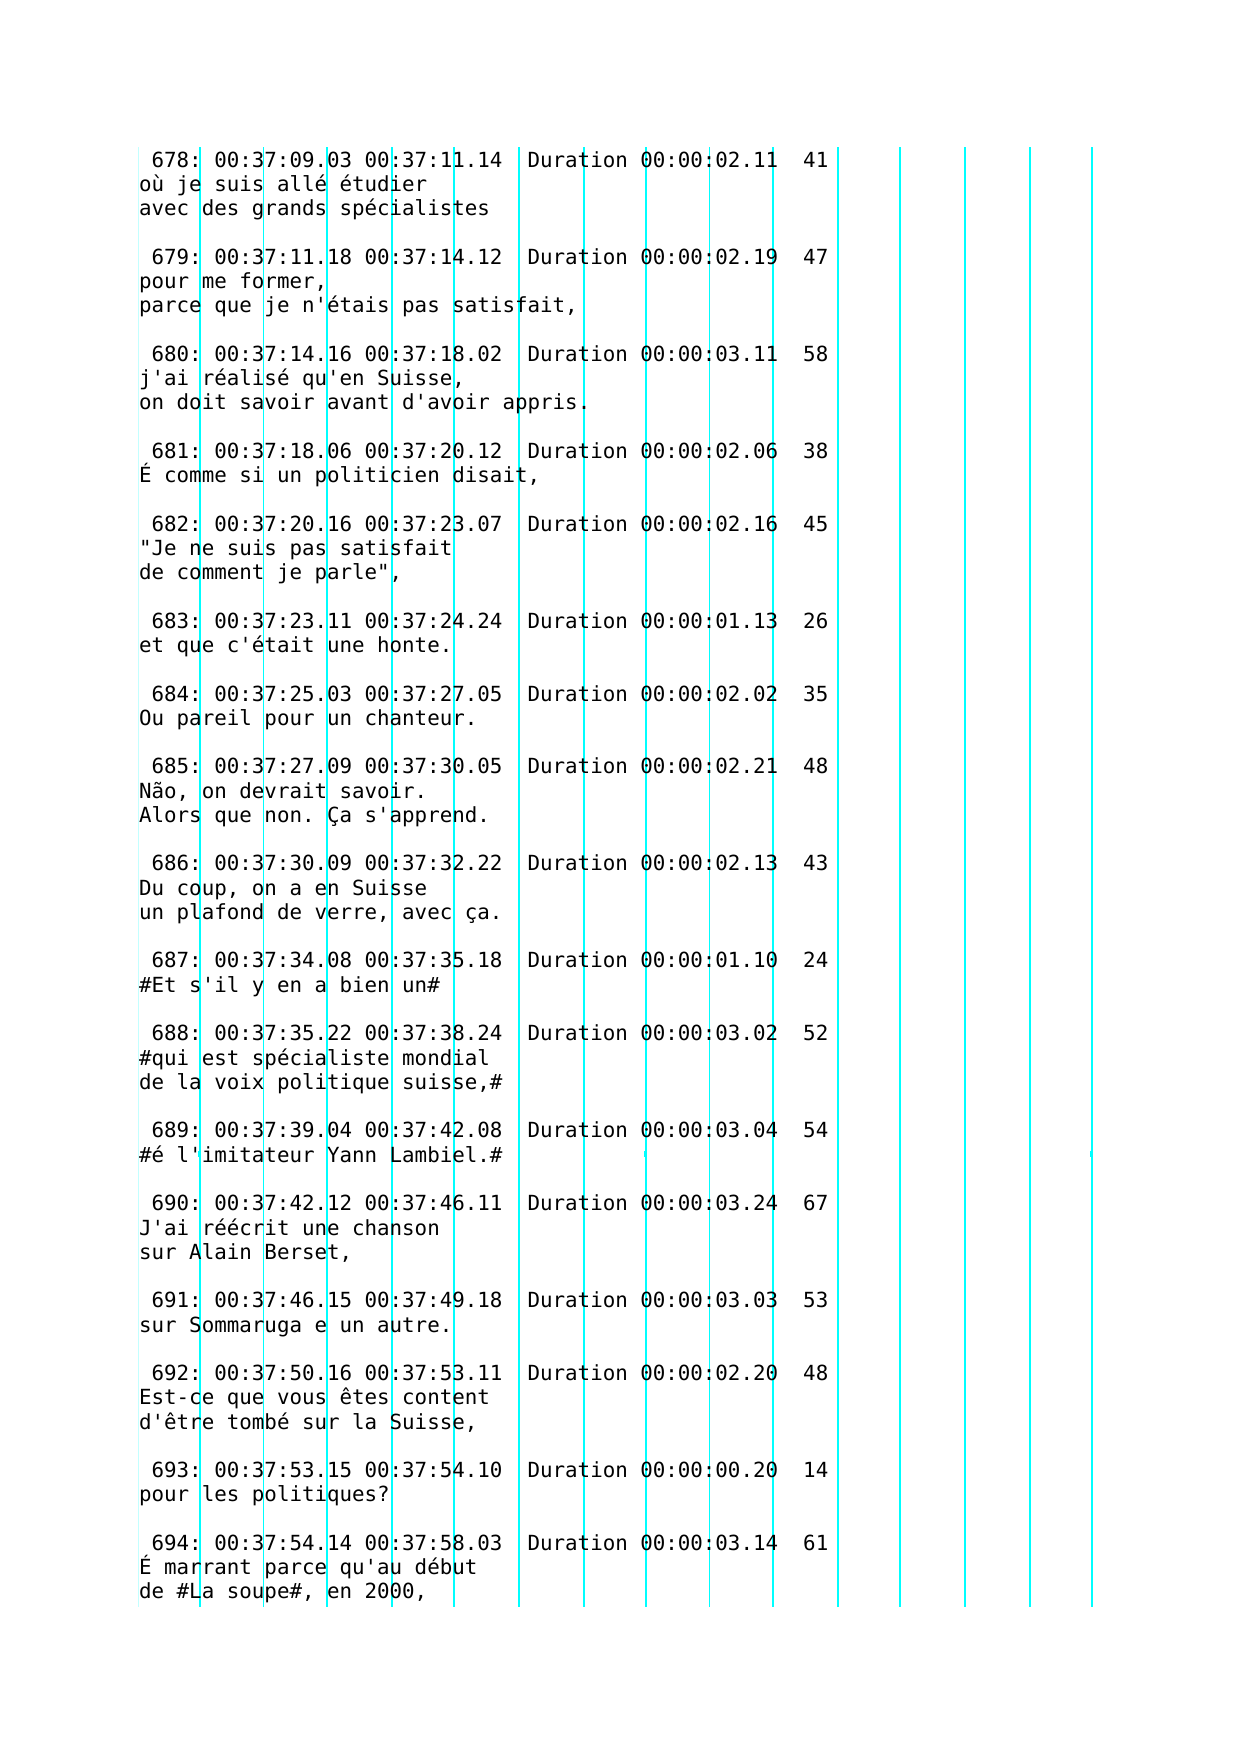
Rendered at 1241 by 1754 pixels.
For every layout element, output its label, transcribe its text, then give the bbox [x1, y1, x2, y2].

text pour les politiques? [139, 1482, 1101, 1507]
picture [138, 147, 1102, 1607]
text 687: 00:37:34.08 00:37:35.18 Duration 00:00:01.10 24 [139, 948, 1101, 973]
text 684: 00:37:25.03 00:37:27.05 Duration 00:00:02.02 35 [139, 682, 1101, 706]
text j'ai réalisé qu'en Suisse, [139, 366, 1101, 390]
text 693: 00:37:53.15 00:37:54.10 Duration 00:00:00.20 14 [139, 1458, 1101, 1482]
text sur Alain Berset, [139, 1240, 1101, 1264]
text Du coup, on a en Suisse [139, 876, 1101, 900]
text É marrant parce qu'au début [139, 1555, 1101, 1579]
text sur Sommaruga e un autre. [139, 1313, 1101, 1337]
text 681: 00:37:18.06 00:37:20.12 Duration 00:00:02.06 38 [139, 439, 1101, 463]
text J'ai réécrit une chanson [139, 1216, 1101, 1240]
text 688: 00:37:35.22 00:37:38.24 Duration 00:00:03.02 52 [139, 1021, 1101, 1046]
text #Et s'il y en a bien un# [139, 973, 1101, 997]
text 694: 00:37:54.14 00:37:58.03 Duration 00:00:03.14 61 [139, 1531, 1101, 1555]
text 691: 00:37:46.15 00:37:49.18 Duration 00:00:03.03 53 [139, 1288, 1101, 1313]
text de la voix politique suisse,# [139, 1070, 1101, 1094]
text un plafond de verre, avec ça. [139, 900, 1101, 924]
text "Je ne suis pas satisfait [139, 536, 1101, 560]
text É comme si un politicien disait, [139, 463, 1101, 487]
text Alors que non. Ça s'apprend. [139, 803, 1101, 827]
text 683: 00:37:23.11 00:37:24.24 Duration 00:00:01.13 26 [139, 609, 1101, 633]
text Est-ce que vous êtes content [139, 1385, 1101, 1410]
text Ou pareil pour un chanteur. [139, 706, 1101, 730]
text de #La soupe#, en 2000, [139, 1579, 1101, 1604]
text #qui est spécialiste mondial [139, 1046, 1101, 1070]
text avec des grands spécialistes [139, 196, 1101, 220]
text et que c'était une honte. [139, 633, 1101, 657]
text d'être tombé sur la Suisse, [139, 1410, 1101, 1434]
text pour me former, [139, 269, 1101, 293]
text 692: 00:37:50.16 00:37:53.11 Duration 00:00:02.20 48 [139, 1361, 1101, 1385]
text 686: 00:37:30.09 00:37:32.22 Duration 00:00:02.13 43 [139, 851, 1101, 876]
text 689: 00:37:39.04 00:37:42.08 Duration 00:00:03.04 54 [139, 1118, 1101, 1143]
text 679: 00:37:11.18 00:37:14.12 Duration 00:00:02.19 47 [139, 245, 1101, 269]
text 685: 00:37:27.09 00:37:30.05 Duration 00:00:02.21 48 [139, 754, 1101, 779]
text Não, on devrait savoir. [139, 779, 1101, 803]
text #é l'imitateur Yann Lambiel.# [139, 1143, 1101, 1167]
text où je suis allé étudier [139, 172, 1101, 196]
text 690: 00:37:42.12 00:37:46.11 Duration 00:00:03.24 67 [139, 1191, 1101, 1216]
text 678: 00:37:09.03 00:37:11.14 Duration 00:00:02.11 41 [139, 148, 1101, 172]
text on doit savoir avant d'avoir appris. [139, 390, 1101, 414]
text 682: 00:37:20.16 00:37:23.07 Duration 00:00:02.16 45 [139, 512, 1101, 536]
text de comment je parle", [139, 560, 1101, 584]
text 680: 00:37:14.16 00:37:18.02 Duration 00:00:03.11 58 [139, 342, 1101, 366]
text parce que je n'étais pas satisfait, [139, 293, 1101, 317]
